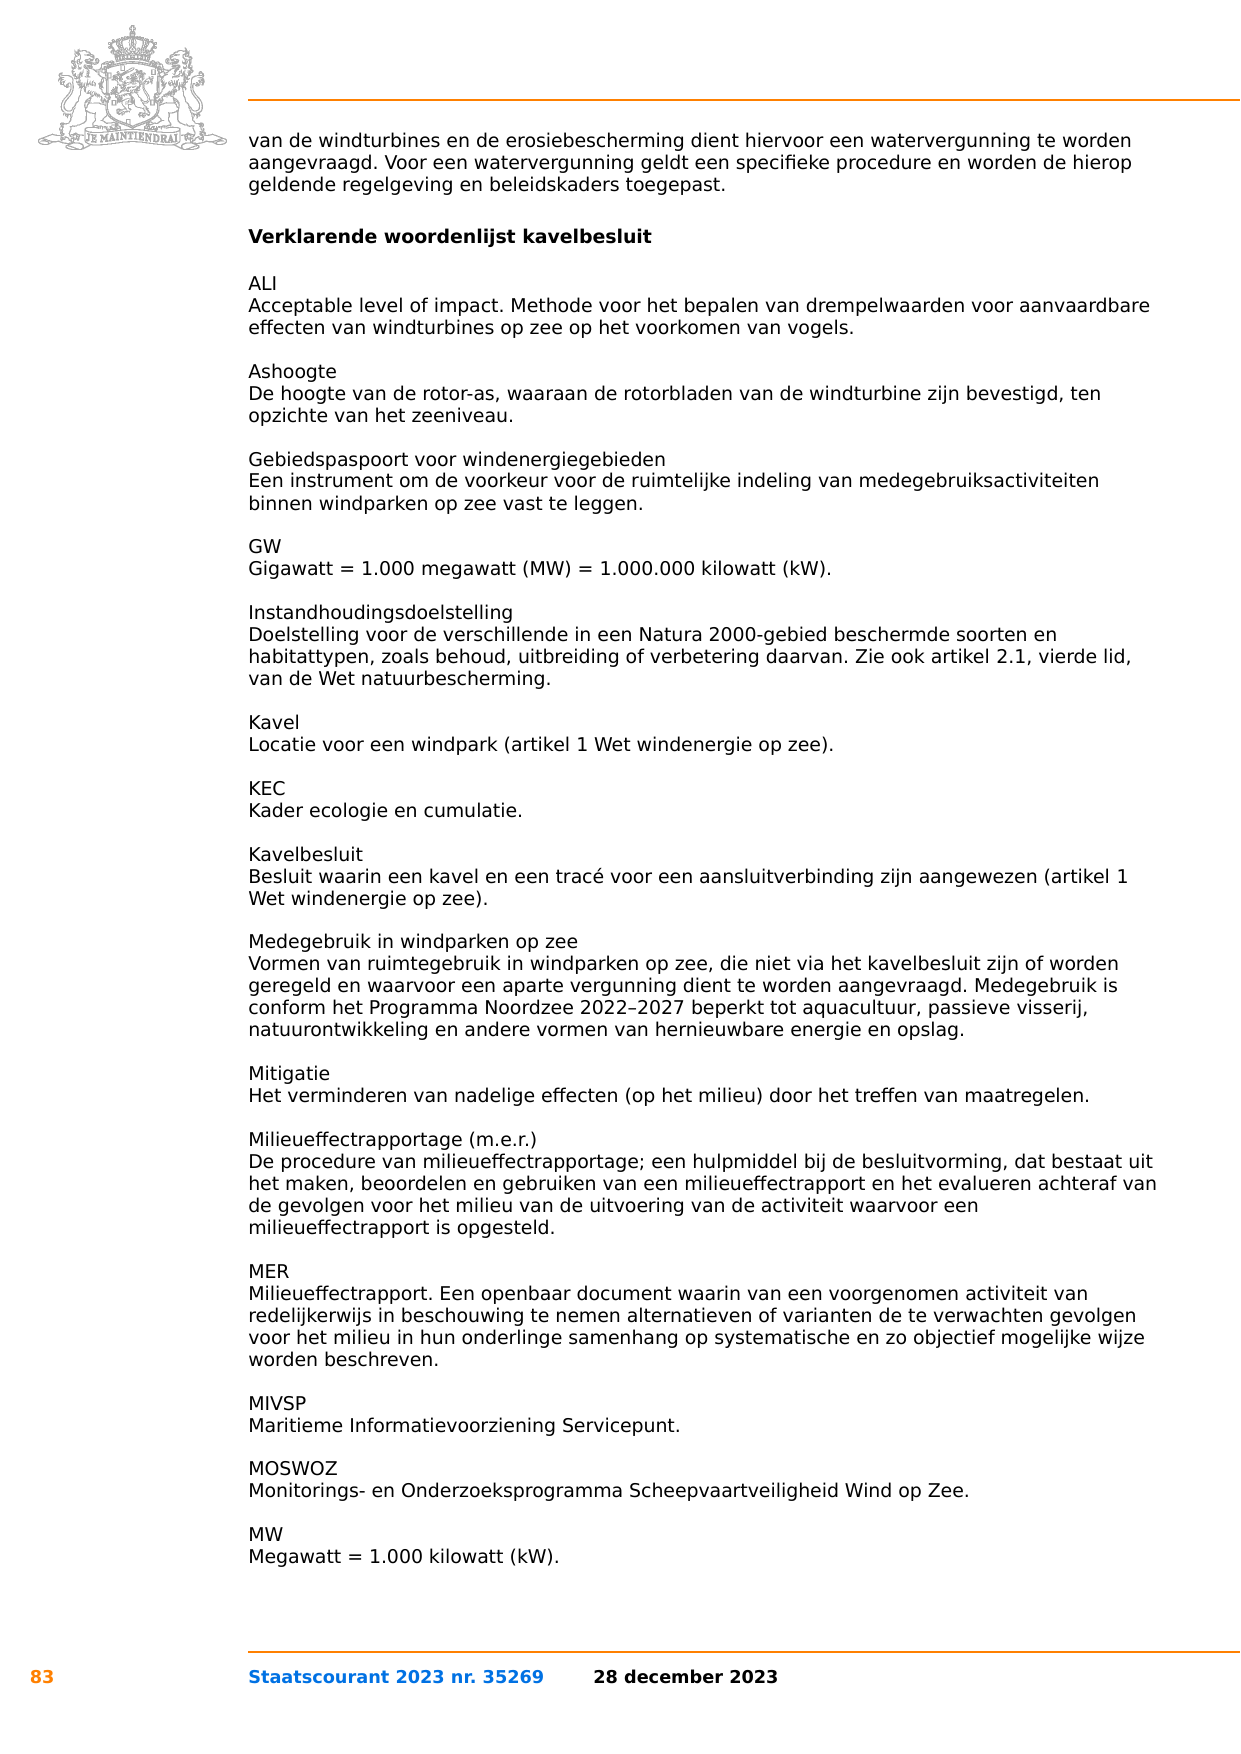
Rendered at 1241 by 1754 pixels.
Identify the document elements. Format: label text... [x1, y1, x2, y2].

text Mitigatie [248, 1063, 1163, 1085]
text Een instrument om de voorkeur voor de ruimtelijke indeling van medegebruiksactiviteiten binnen windparken op zee vast te leggen. [248, 470, 1163, 514]
text Besluit waarin een kavel en een tracé voor een aansluitverbinding zijn aangewezen (artikel 1 Wet windenergie op zee). [248, 866, 1163, 909]
text Kader ecologie en cumulatie. [248, 800, 1163, 822]
text Kavel [248, 712, 1163, 734]
text Doelstelling voor de verschillende in een Natura 2000-gebied beschermde soorten en habitattypen, zoals behoud, uitbreiding of verbetering daarvan. Zie ook artikel 2.1, vierde lid, van de Wet natuurbescherming. [248, 624, 1163, 690]
text Milieueffectrapportage (m.e.r.) [248, 1129, 1163, 1151]
picture [38, 25, 227, 150]
text Acceptable level of impact. Methode voor het bepalen van drempelwaarden voor aanvaardbare effecten van windturbines op zee op het voorkomen van vogels. [248, 295, 1163, 339]
text Gigawatt = 1.000 megawatt (MW) = 1.000.000 kilowatt (kW). [248, 558, 1163, 580]
text Instandhoudingsdoelstelling [248, 602, 1163, 624]
text MER [248, 1261, 1163, 1283]
text Medegebruik in windparken op zee [248, 931, 1163, 953]
text MOSWOZ [248, 1458, 1163, 1480]
text De hoogte van de rotor-as, waaraan de rotorbladen van de windturbine zijn bevestigd, ten opzichte van het zeeniveau. [248, 383, 1163, 427]
text Kavelbesluit [248, 843, 1163, 866]
text MIVSP [248, 1392, 1163, 1414]
text Maritieme Informatievoorziening Servicepunt. [248, 1414, 1163, 1436]
text Gebiedspaspoort voor windenergiegebieden [248, 448, 1163, 470]
text Megawatt = 1.000 kilowatt (kW). [248, 1546, 1163, 1568]
text MW [248, 1524, 1163, 1546]
text Locatie voor een windpark (artikel 1 Wet windenergie op zee). [248, 734, 1163, 756]
text Monitorings- en Onderzoeksprogramma Scheepvaartveiligheid Wind op Zee. [248, 1480, 1163, 1502]
text Ashoogte [248, 361, 1163, 383]
text Vormen van ruimtegebruik in windparken op zee, die niet via het kavelbesluit zijn of worden geregeld en waarvoor een aparte vergunning dient te worden aangevraagd. Medegebruik is conform het Programma Noordzee 2022–2027 beperkt tot aquacultuur, passieve visserij, natuurontwikkeling en andere vormen van hernieuwbare energie en opslag. [248, 953, 1163, 1041]
text De procedure van milieueffectrapportage; een hulpmiddel bij de besluitvorming, dat bestaat uit het maken, beoordelen en gebruiken van een milieueffectrapport en het evalueren achteraf van de gevolgen voor het milieu van de uitvoering van de activiteit waarvoor een milieueffectrapport is opgesteld. [248, 1151, 1163, 1239]
text van de windturbines en de erosiebescherming dient hiervoor een watervergunning te worden aangevraagd. Voor een watervergunning geldt een specifieke procedure en worden de hierop geldende regelgeving en beleidskaders toegepast. [248, 130, 1163, 196]
subtitle Verklarende woordenlijst kavelbesluit [248, 226, 1163, 248]
text Het verminderen van nadelige effecten (op het milieu) door het treffen van maatregelen. [248, 1085, 1163, 1107]
text GW [248, 536, 1163, 558]
text Milieueffectrapport. Een openbaar document waarin van een voorgenomen activiteit van redelijkerwijs in beschouwing te nemen alternatieven of varianten de te verwachten gevolgen voor het milieu in hun onderlinge samenhang op systematische en zo objectief mogelijke wijze worden beschreven. [248, 1283, 1163, 1371]
text ALI [248, 273, 1163, 295]
text KEC [248, 778, 1163, 800]
